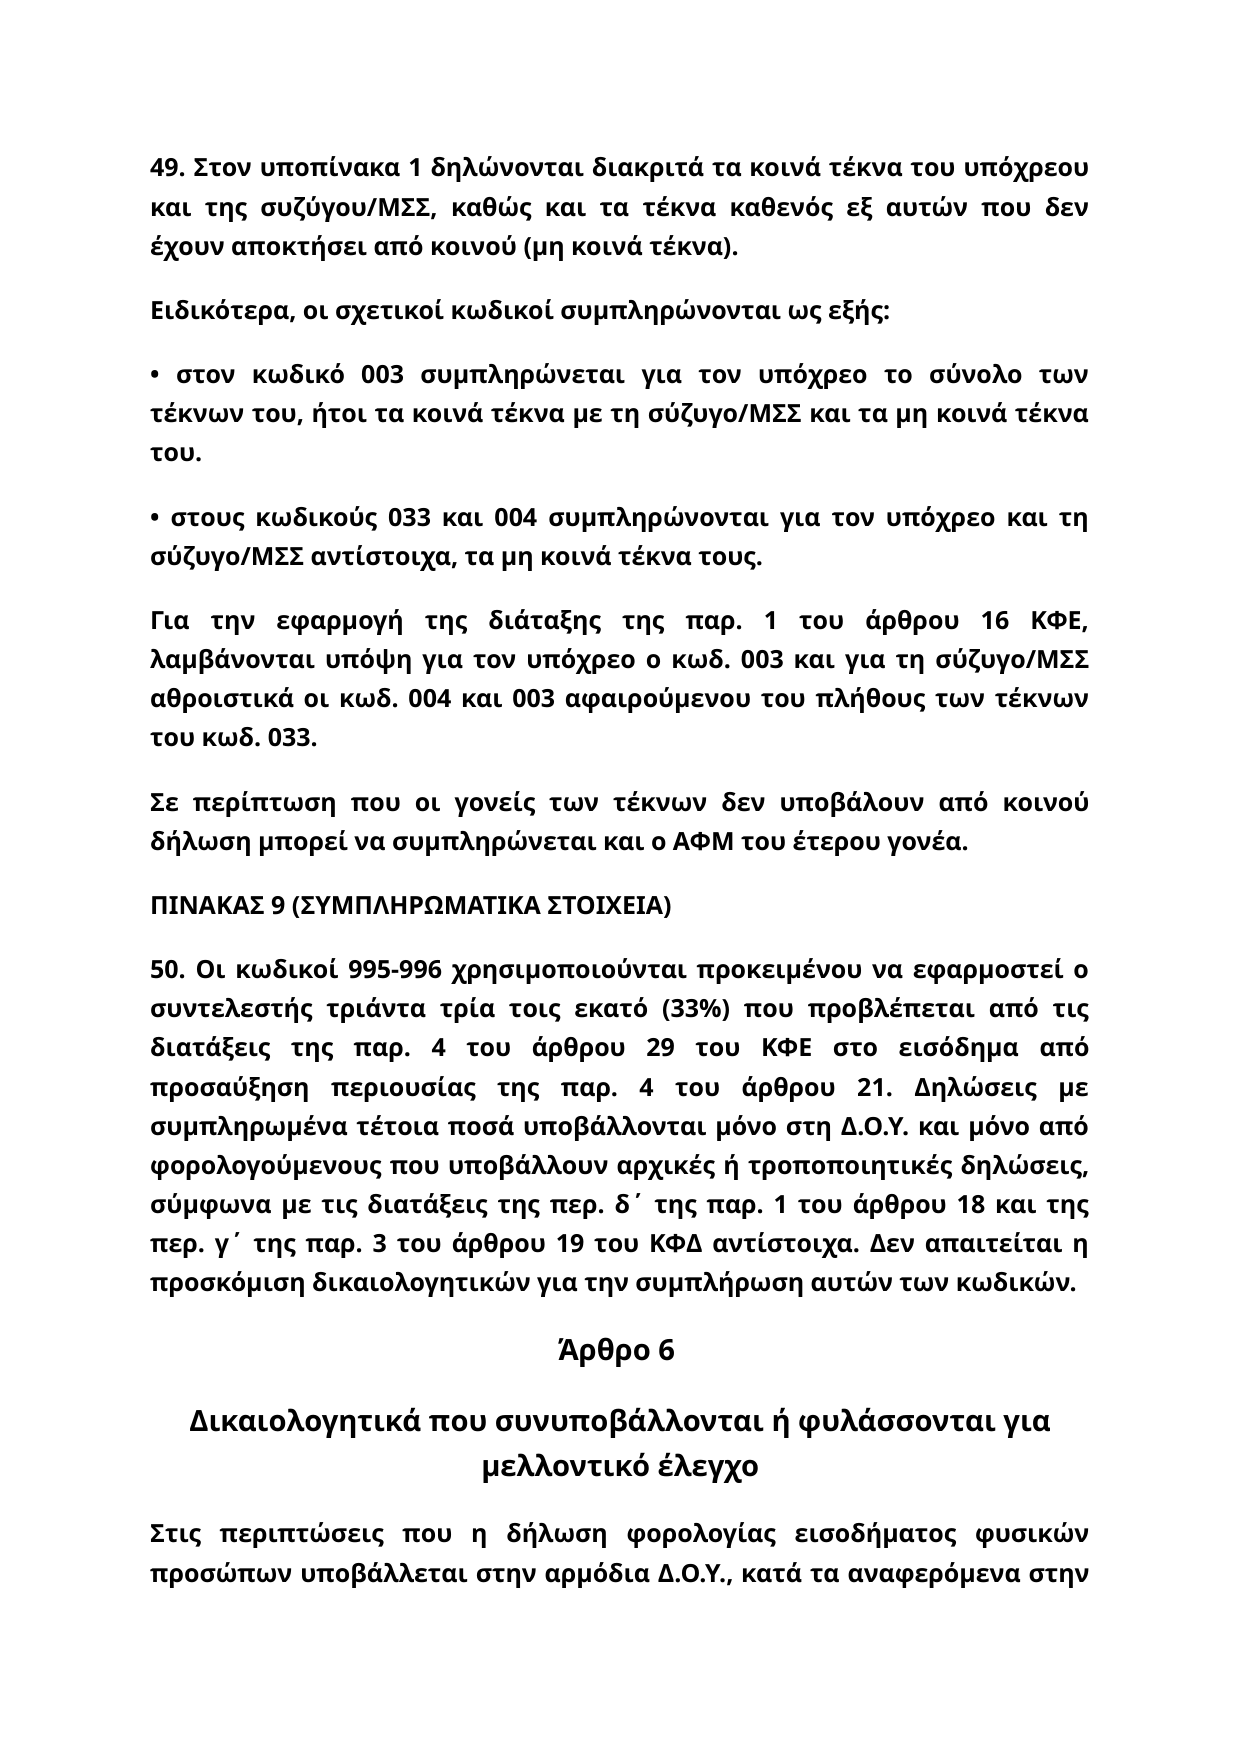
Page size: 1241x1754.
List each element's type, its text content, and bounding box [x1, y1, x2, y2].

text 49. Στον υποπίνακα 1 δηλώνονται διακριτά τα κοινά τέκνα του υπόχρεου και της συζύγου/ΜΣΣ, καθώς και τα τέκνα καθενός εξ αυτών που δεν έχουν αποκτήσει από κοινού (μη κοινά τέκνα). [150, 150, 1090, 262]
text ΠΙΝΑΚΑΣ 9 (ΣΥΜΠΛΗΡΩΜΑΤΙΚΑ ΣΤΟΙΧΕΙΑ) [150, 887, 1090, 922]
text Για την εφαρμογή της διάταξης της παρ. 1 του άρθρου 16 ΚΦΕ, λαμβάνονται υπόψη για τον υπόχρεο ο κωδ. 003 και για τη σύζυγο/ΜΣΣ αθροιστικά οι κωδ. 004 και 003 αφαιρούμενου του πλήθους των τέκνων του κωδ. 033. [150, 602, 1090, 754]
subtitle Άρθρο 6 [150, 1329, 1090, 1369]
text • στον κωδικό 003 συμπληρώνεται για τον υπόχρεο το σύνολο των τέκνων του, ήτοι τα κοινά τέκνα με τη σύζυγο/ΜΣΣ και τα μη κοινά τέκνα του. [150, 357, 1090, 469]
text Σε περίπτωση που οι γονείς των τέκνων δεν υποβάλουν από κοινού δήλωση μπορεί να συμπληρώνεται και ο ΑΦΜ του έτερου γονέα. [150, 784, 1090, 857]
text Στις περιπτώσεις που η δήλωση φορολογίας εισοδήματος φυσικών προσώπων υποβάλλεται στην αρμόδια Δ.Ο.Υ., κατά τα αναφερόμενα στην [150, 1516, 1090, 1589]
subtitle Δικαιολογητικά που συνυποβάλλονται ή φυλάσσονται για μελλοντικό έλεγχο [150, 1400, 1090, 1485]
text 50. Οι κωδικοί 995-996 χρησιμοποιούνται προκειμένου να εφαρμοστεί ο συντελεστής τριάντα τρία τοις εκατό (33%) που προβλέπεται από τις διατάξεις της παρ. 4 του άρθρου 29 του ΚΦΕ στο εισόδημα από προσαύξηση περιουσίας της παρ. 4 του άρθρου 21. Δηλώσεις με συμπληρωμένα τέτοια ποσά υποβάλλονται μόνο στη Δ.Ο.Υ. και μόνο από φορολογούμενους που υποβάλλουν αρχικές ή τροποποιητικές δηλώσεις, σύμφωνα με τις διατάξεις της περ. δ΄ της παρ. 1 του άρθρου 18 και της περ. γ΄ της παρ. 3 του άρθρου 19 του ΚΦΔ αντίστοιχα. Δεν απαιτείται η προσκόμιση δικαιολογητικών για την συμπλήρωση αυτών των κωδικών. [150, 952, 1090, 1299]
text Ειδικότερα, οι σχετικοί κωδικοί συμπληρώνονται ως εξής: [150, 292, 1090, 327]
text • στους κωδικούς 033 και 004 συμπληρώνονται για τον υπόχρεο και τη σύζυγο/ΜΣΣ αντίστοιχα, τα μη κοινά τέκνα τους. [150, 499, 1090, 572]
